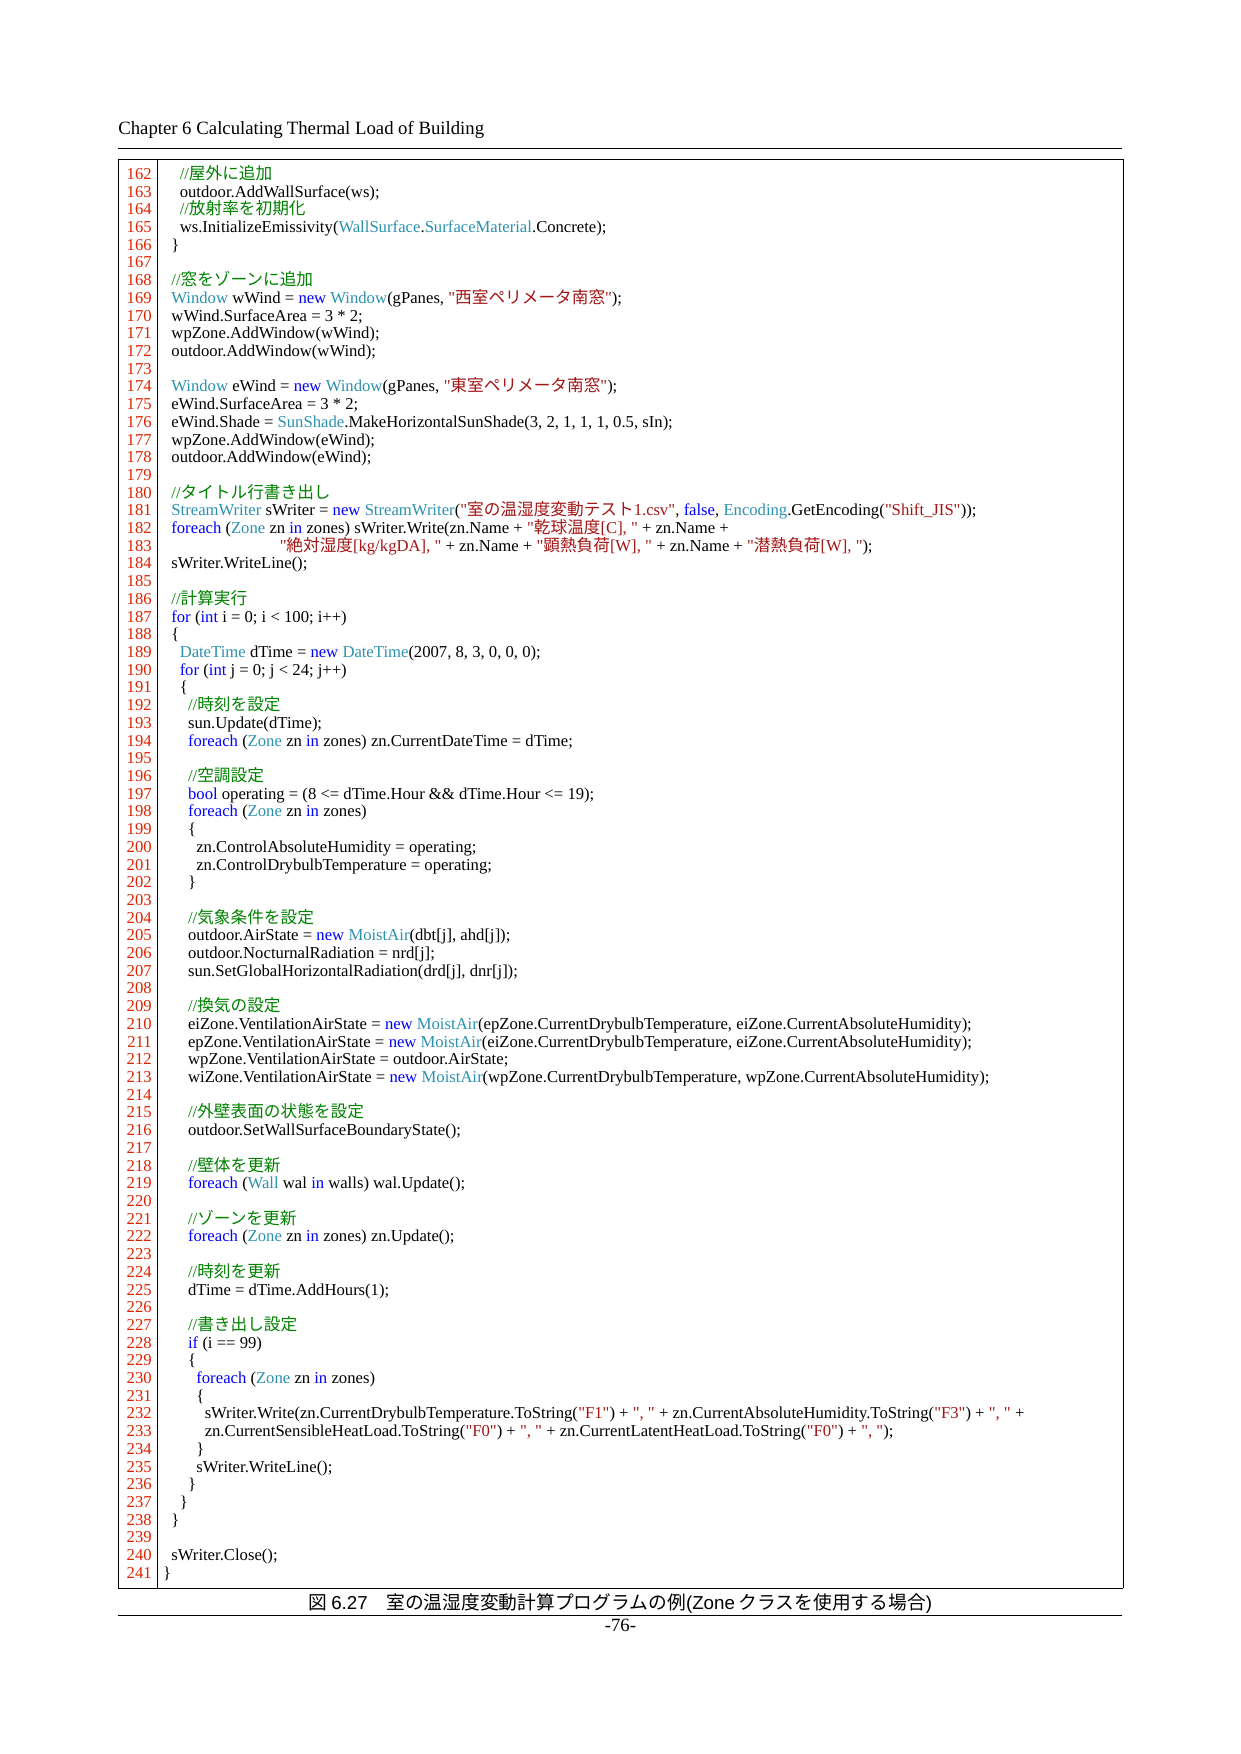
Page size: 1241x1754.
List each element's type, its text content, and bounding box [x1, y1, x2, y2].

table_header 162 163 164 165 166 167 168 169 170 171 172 173 174 175 176 177 178 179 180 181 182 183 184 185 186 187 188 189 190 191 192 193 194 195 196 197 198 199 200 201 202 203 204 205 206 207 208 209 210 211 212 213 214 215 216 217 218 219 220 221 222 223 224 225 226 227 228 229 230 231 232 233 234 235 236 237 238 239 240 241 [119, 160, 157, 1588]
table_header //屋外に追加 outdoor.AddWallSurface(ws); //放射率を初期化 ws.InitializeEmissivity(WallSurface.SurfaceMaterial.Concrete); } //窓をゾーンに追加 Window wWind = new Window(gPanes, "西室ペリメータ南窓"); wWind.SurfaceArea = 3 * 2; wpZone.AddWindow(wWind); outdoor.AddWindow(wWind); Window eWind = new Window(gPanes, "東室ペリメータ南窓"); eWind.SurfaceArea = 3 * 2; eWind.Shade = SunShade.MakeHorizontalSunShade(3, 2, 1, 1, 1, 0.5, sIn); wpZone.AddWindow(eWind); outdoor.AddWindow(eWind); //タイトル行書き出し StreamWriter sWriter = new StreamWriter("室の温湿度変動テスト1.csv", false, Encoding.GetEncoding("Shift_JIS")); foreach (Zone zn in zones) sWriter.Write(zn.Name + "乾球温度[C], " + zn.Name + "絶対湿度[kg/kgDA], " + zn.Name + "顕熱負荷[W], " + zn.Name + "潜熱負荷[W], "); sWriter.WriteLine(); //計算実行 for (int i = 0; i < 100; i++) { DateTime dTime = new DateTime(2007, 8, 3, 0, 0, 0); for (int j = 0; j < 24; j++) { //時刻を設定 sun.Update(dTime); foreach (Zone zn in zones) zn.CurrentDateTime = dTime; //空調設定 bool operating = (8 <= dTime.Hour && dTime.Hour <= 19); foreach (Zone zn in zones) { zn.ControlAbsoluteHumidity = operating; zn.ControlDrybulbTemperature = operating; } //気象条件を設定 outdoor.AirState = new MoistAir(dbt[j], ahd[j]); outdoor.NocturnalRadiation = nrd[j]; sun.SetGlobalHorizontalRadiation(drd[j], dnr[j]); //換気の設定 eiZone.VentilationAirState = new MoistAir(epZone.CurrentDrybulbTemperature, eiZone.CurrentAbsoluteHumidity); epZone.VentilationAirState = new MoistAir(eiZone.CurrentDrybulbTemperature, eiZone.CurrentAbsoluteHumidity); wpZone.VentilationAirState = outdoor.AirState; wiZone.VentilationAirState = new MoistAir(wpZone.CurrentDrybulbTemperature, wpZone.CurrentAbsoluteHumidity); //外壁表面の状態を設定 outdoor.SetWallSurfaceBoundaryState(); //壁体を更新 foreach (Wall wal in walls) wal.Update(); //ゾーンを更新 foreach (Zone zn in zones) zn.Update(); //時刻を更新 dTime = dTime.AddHours(1); //書き出し設定 if (i == 99) { foreach (Zone zn in zones) { sWriter.Write(zn.CurrentDrybulbTemperature.ToString("F1") + ", " + zn.CurrentAbsoluteHumidity.ToString("F3") + ", " + zn.CurrentSensibleHeatLoad.ToString("F0") + ", " + zn.CurrentLatentHeatLoad.ToString("F0") + ", "); } sWriter.WriteLine(); } } } sWriter.Close(); } [158, 160, 1123, 1588]
text 図6.27 室の温湿度変動計算プログラムの例(Zoneクラスを使用する場合) [118, 1589, 1122, 1615]
